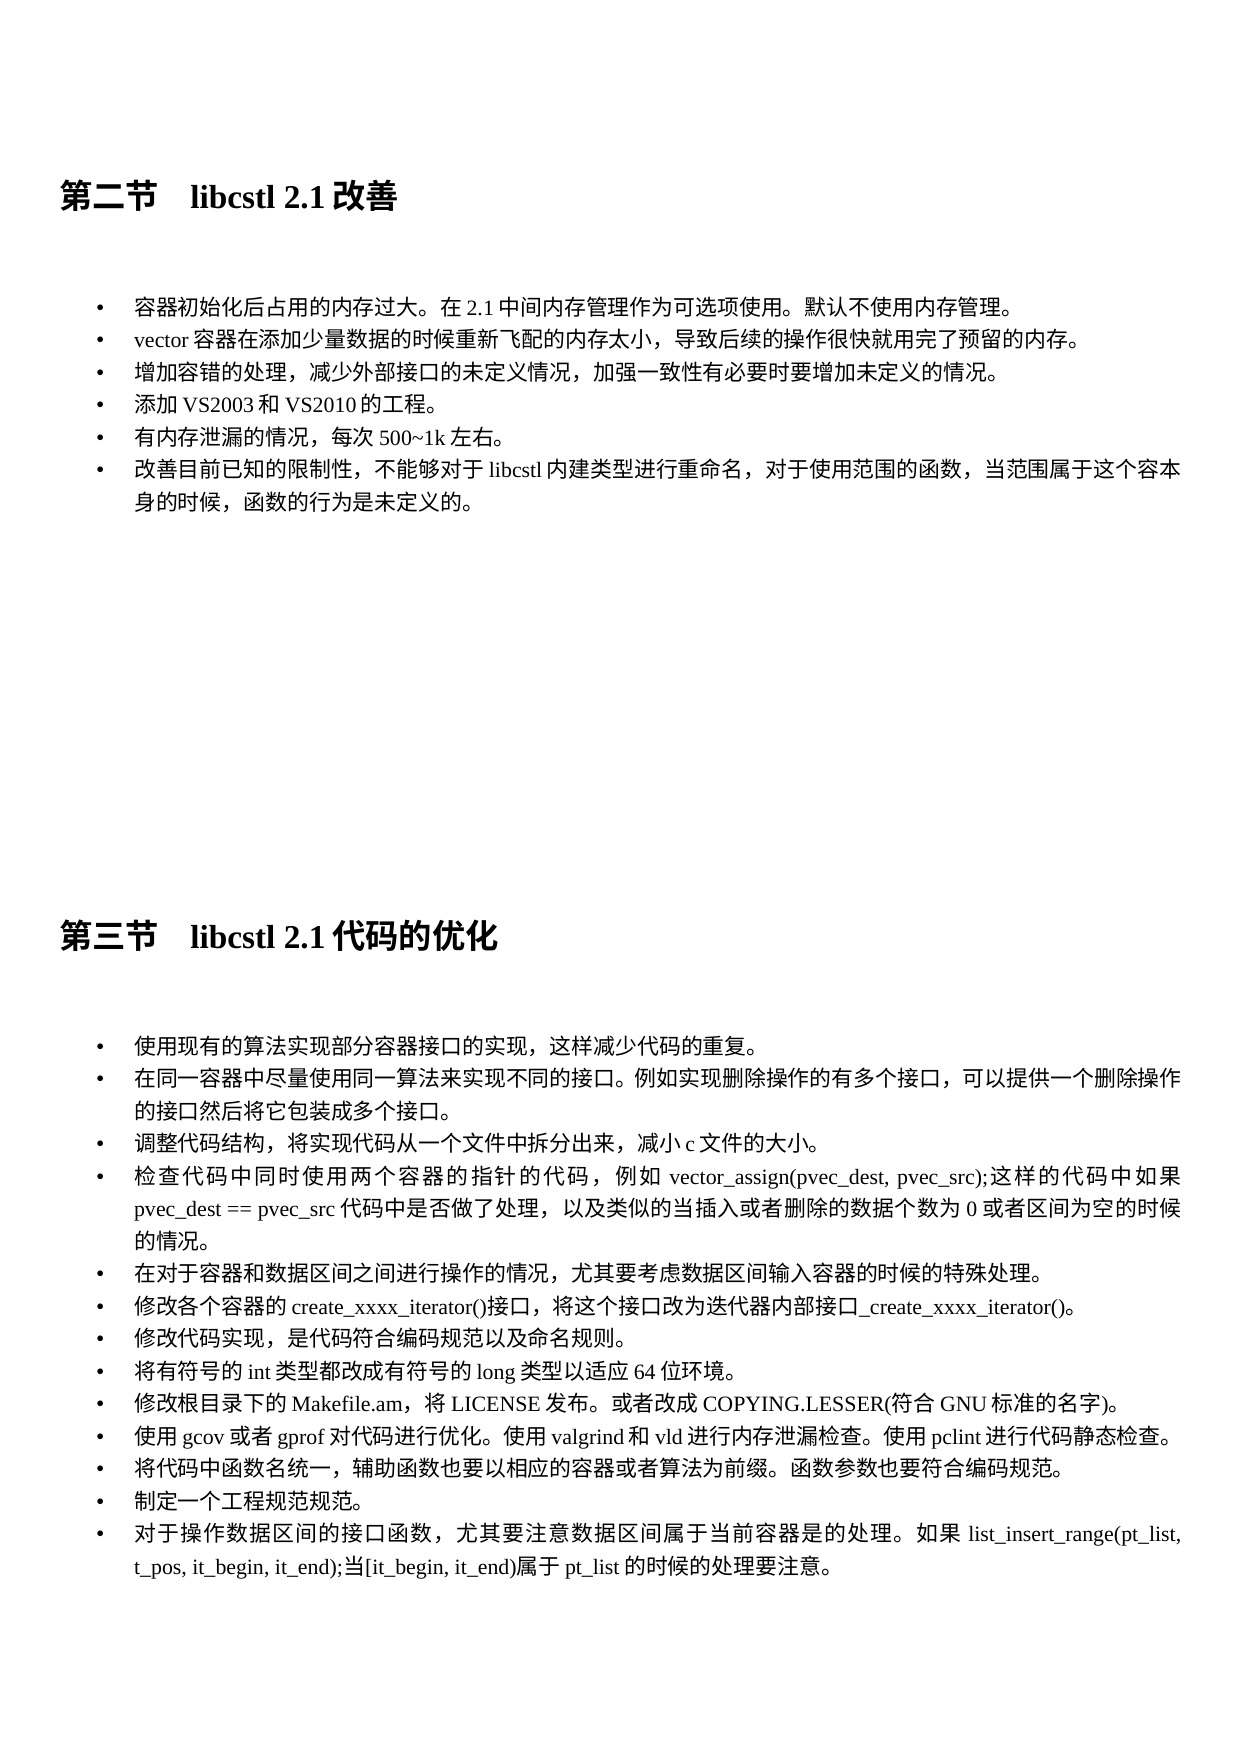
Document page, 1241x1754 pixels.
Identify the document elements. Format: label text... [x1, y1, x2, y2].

list 容器初始化后占用的内存过大。在2.1中间内存管理作为可选项使用。默认不使用内存管理。 [96, 289, 1181, 322]
list 改善目前已知的限制性，不能够对于libcstl内建类型进行重命名，对于使用范围的函数，当范围属于这个容本身的时候，函数的行为是未定义的。 [96, 452, 1181, 517]
list 使用现有的算法实现部分容器接口的实现，这样减少代码的重复。 [96, 1028, 1181, 1061]
list 对于操作数据区间的接口函数，尤其要注意数据区间属于当前容器是的处理。如果list_insert_range(pt_list, t_pos, it_begin, it_end);当[it_begin, it_end)属于pt_list的时候的处理要注意。 [96, 1516, 1181, 1581]
list 制定一个工程规范规范。 [96, 1483, 1181, 1516]
subtitle libcstl 2.1代码的优化 [59, 901, 1181, 966]
list 在对于容器和数据区间之间进行操作的情况，尤其要考虑数据区间输入容器的时候的特殊处理。 [96, 1256, 1181, 1288]
list 使用gcov或者gprof对代码进行优化。使用valgrind和vld进行内存泄漏检查。使用pclint进行代码静态检查。 [96, 1418, 1181, 1451]
list 在同一容器中尽量使用同一算法来实现不同的接口。例如实现删除操作的有多个接口，可以提供一个删除操作的接口然后将它包装成多个接口。 [96, 1061, 1181, 1126]
list 添加VS2003和VS2010的工程。 [96, 387, 1181, 419]
list 将有符号的int类型都改成有符号的long类型以适应64位环境。 [96, 1353, 1181, 1386]
list 修改代码实现，是代码符合编码规范以及命名规则。 [96, 1321, 1181, 1353]
list 修改各个容器的create_xxxx_iterator()接口，将这个接口改为迭代器内部接口_create_xxxx_iterator()。 [96, 1288, 1181, 1321]
list 检查代码中同时使用两个容器的指针的代码，例如vector_assign(pvec_dest, pvec_src);这样的代码中如果pvec_dest == pvec_src代码中是否做了处理，以及类似的当插入或者删除的数据个数为0或者区间为空的时候的情况。 [96, 1158, 1181, 1256]
list 将代码中函数名统一，辅助函数也要以相应的容器或者算法为前缀。函数参数也要符合编码规范。 [96, 1451, 1181, 1483]
list 修改根目录下的Makefile.am，将LICENSE发布。或者改成COPYING.LESSER(符合GNU标准的名字)。 [96, 1386, 1181, 1418]
list 增加容错的处理，减少外部接口的未定义情况，加强一致性有必要时要增加未定义的情况。 [96, 354, 1181, 387]
list vector容器在添加少量数据的时候重新飞配的内存太小，导致后续的操作很快就用完了预留的内存。 [96, 322, 1181, 354]
subtitle libcstl 2.1改善 [59, 162, 1181, 227]
list 有内存泄漏的情况，每次500~1k左右。 [96, 419, 1181, 452]
list 调整代码结构，将实现代码从一个文件中拆分出来，减小c文件的大小。 [96, 1126, 1181, 1158]
